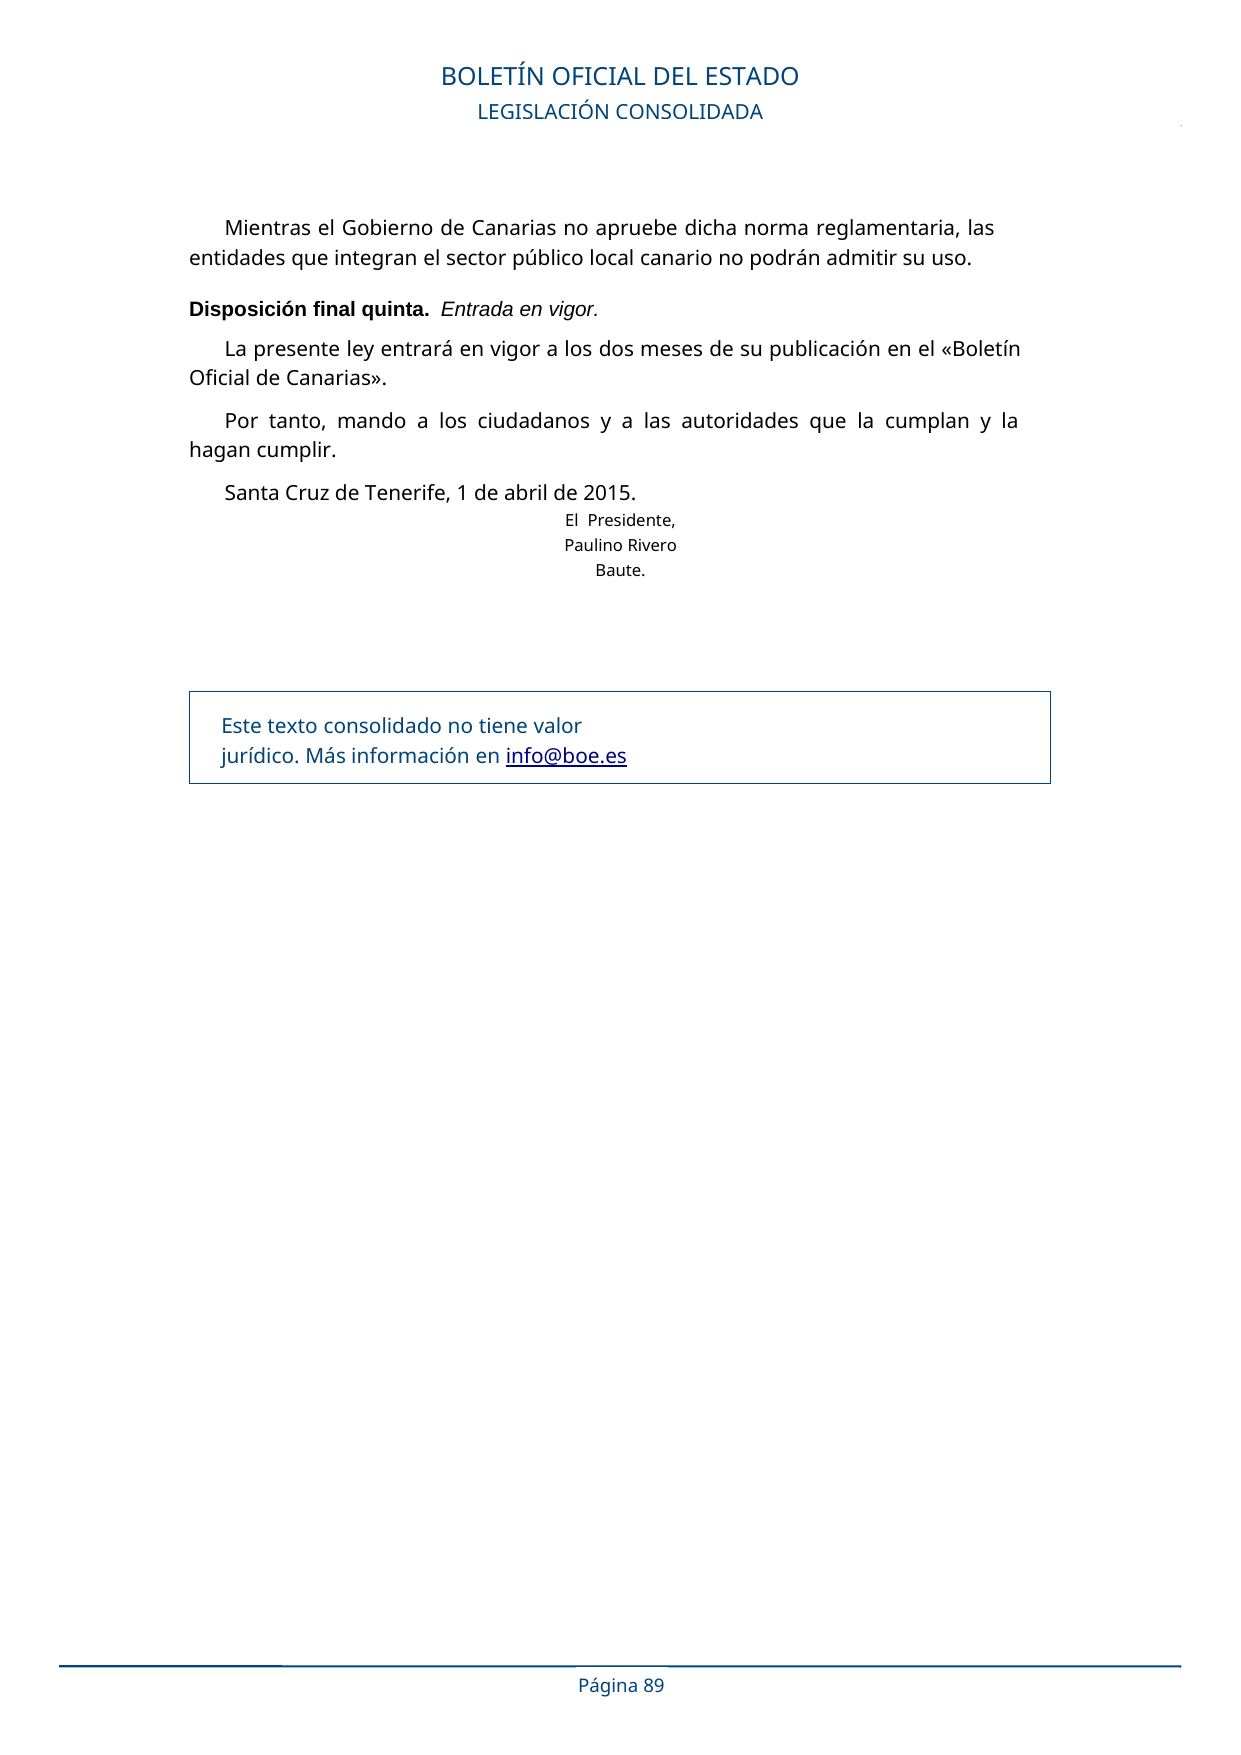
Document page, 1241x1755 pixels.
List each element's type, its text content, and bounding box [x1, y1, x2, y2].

text Mientras el Gobierno de Canarias no apruebe dicha norma reglamentaria, las entidades que integran el sector público local canario no podrán admitir su uso. [189, 213, 1066, 272]
text La presente ley entrará en vigor a los dos meses de su publicación en el «Boletín Oficial de Canarias». [189, 334, 1066, 392]
text Disposición final quinta. Entrada en vigor. [189, 297, 1066, 321]
text El Presidente, Paulino Rivero Baute. [539, 508, 701, 581]
text Por tanto, mando a los ciudadanos y a las autoridades que la cumplan y la hagan cumplir. [189, 406, 1066, 464]
text Este texto consolidado no tiene valor jurídico. Más información en info@boe.es [221, 711, 640, 769]
text Santa Cruz de Tenerife, 1 de abril de 2015. [224, 478, 1066, 506]
